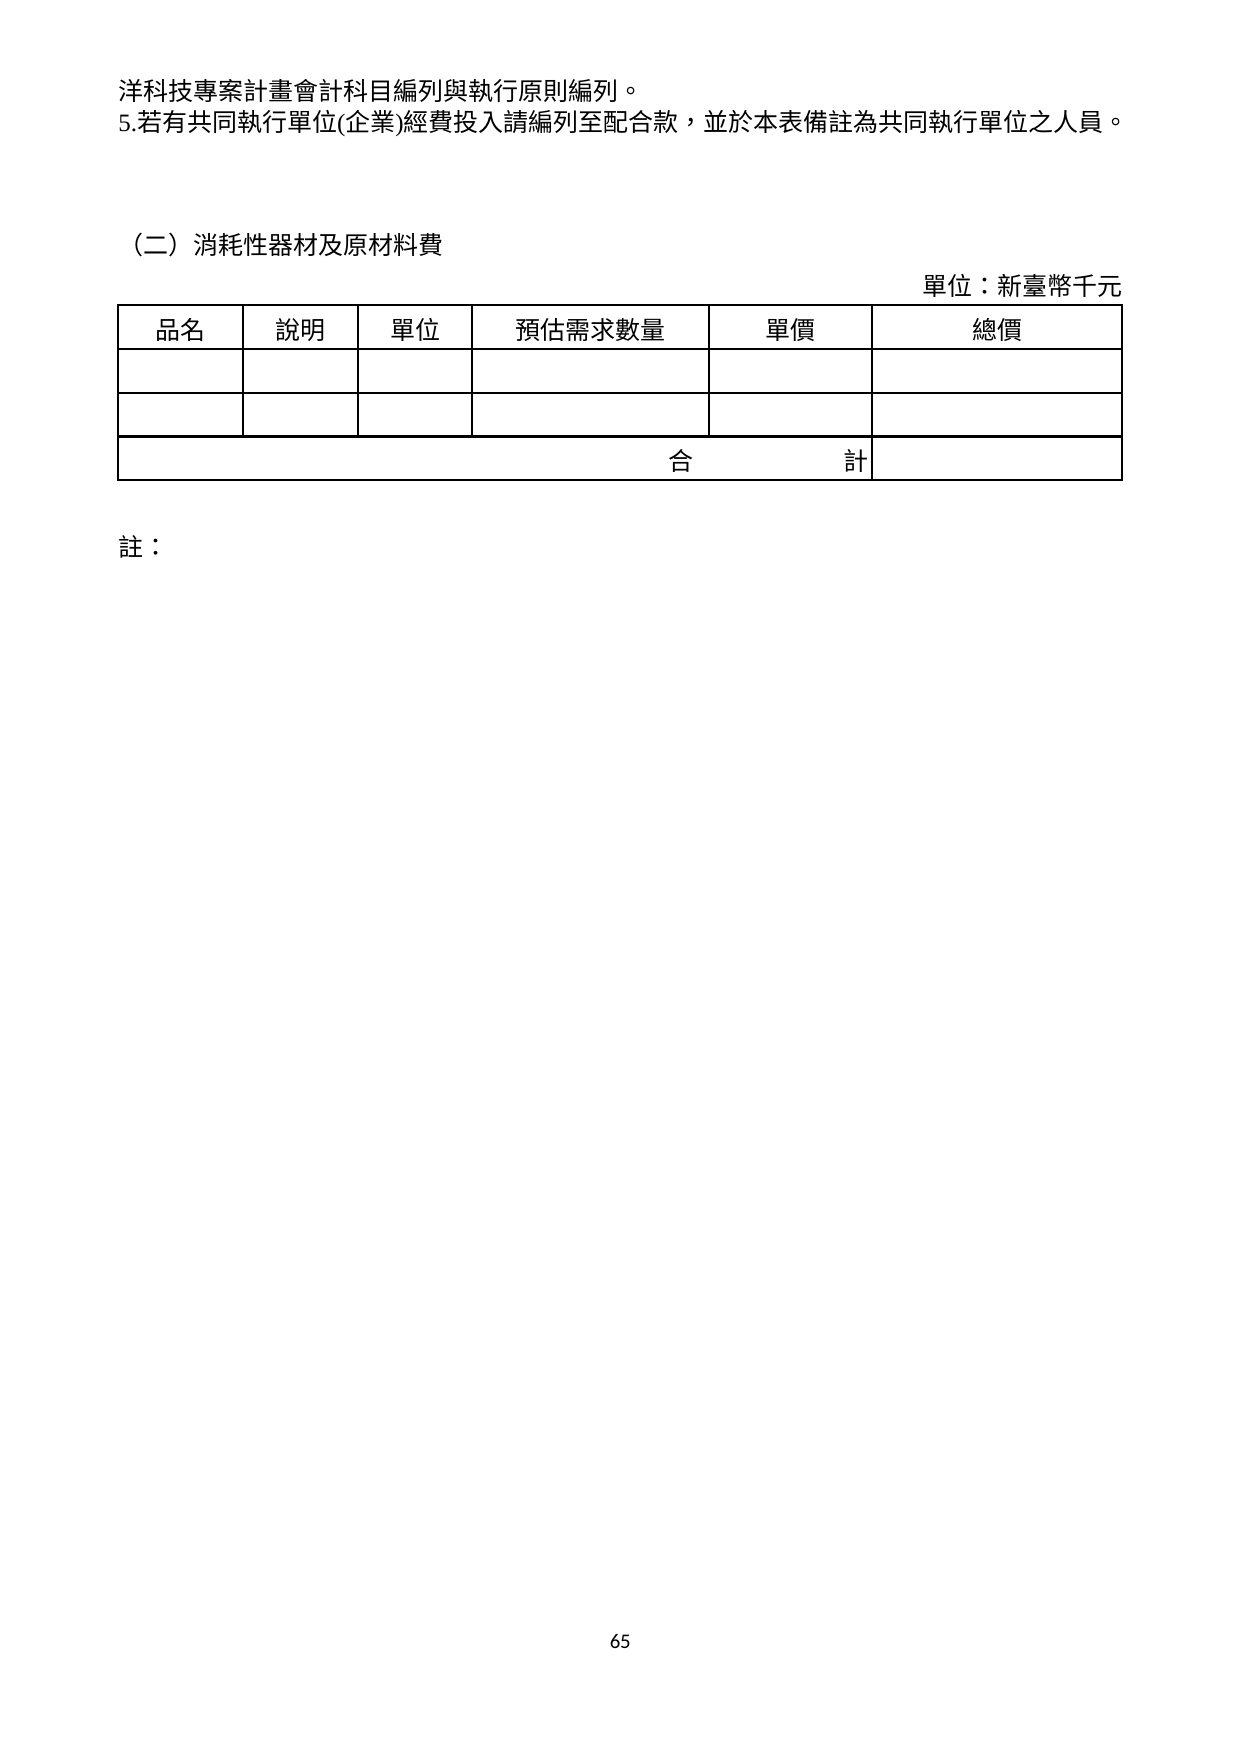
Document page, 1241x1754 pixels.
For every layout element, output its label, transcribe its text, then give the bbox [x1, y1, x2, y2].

table_header 預估需求數量 [473, 306, 708, 348]
table_cell [473, 350, 708, 392]
table_cell [119, 394, 242, 435]
table_cell [359, 350, 471, 392]
text 單位：新臺幣千元 [118, 262, 1122, 304]
table_cell [244, 350, 357, 392]
table_cell 合 計 [119, 438, 871, 479]
table_cell [244, 394, 357, 435]
table_header 品名 [119, 306, 242, 348]
table_header 說明 [244, 306, 357, 348]
table_header 總價 [873, 306, 1121, 348]
table_cell [473, 394, 708, 435]
table_cell [710, 394, 871, 435]
text （二）消耗性器材及原材料費 [118, 221, 1122, 262]
text 註： [118, 523, 1122, 564]
table_header 單價 [710, 306, 871, 348]
table_cell [119, 350, 242, 392]
table_cell [873, 394, 1121, 435]
text 洋科技專案計畫會計科目編列與執行原則編列。 [118, 75, 1122, 106]
table_cell [873, 350, 1121, 392]
table_cell [710, 350, 871, 392]
table_cell [873, 438, 1121, 479]
table_cell [359, 394, 471, 435]
text 5.若有共同執行單位(企業)經費投入請編列至配合款，並於本表備註為共同執行單位之人員。 [118, 106, 1122, 137]
table_header 單位 [359, 306, 471, 348]
